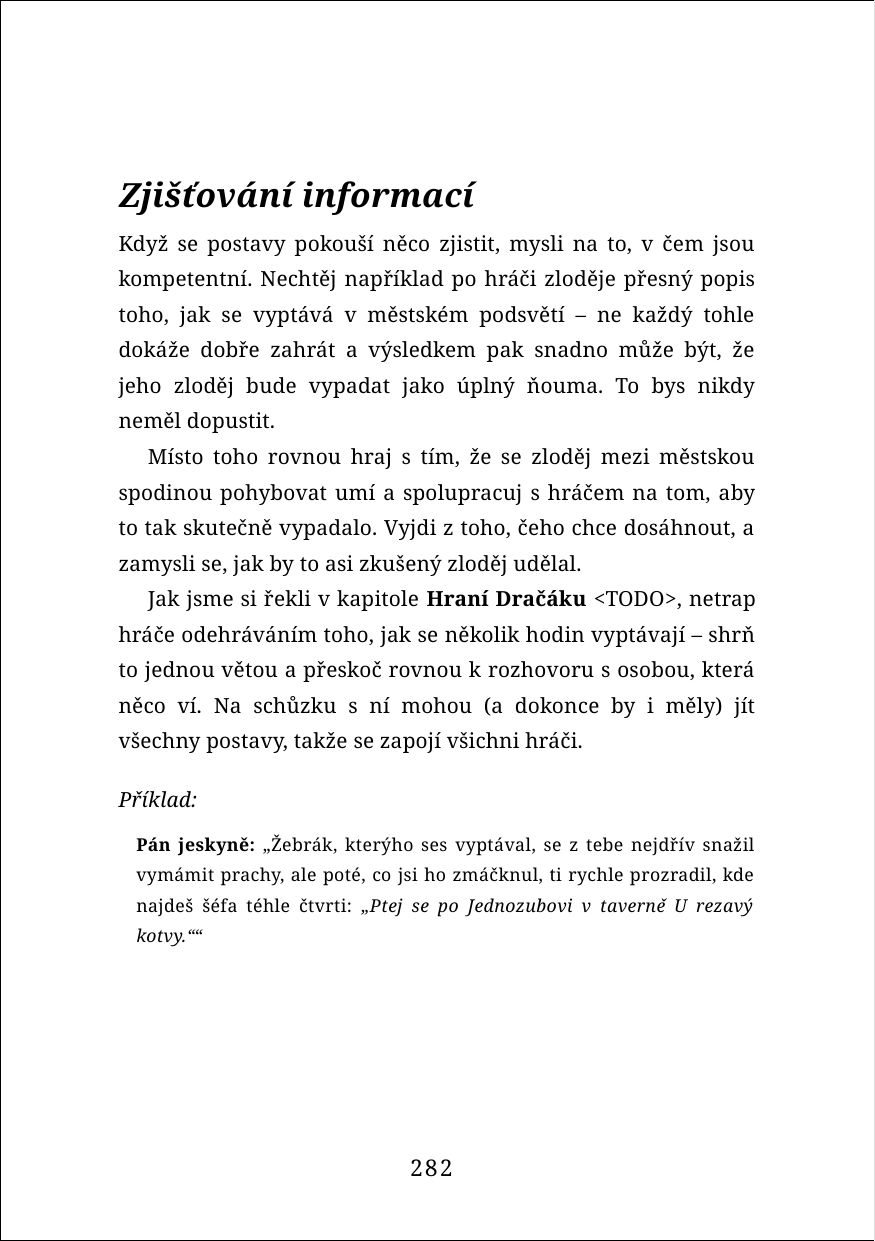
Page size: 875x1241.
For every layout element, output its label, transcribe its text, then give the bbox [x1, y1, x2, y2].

text Příklad: [118, 785, 756, 814]
text Pán jeskyně: „Žebrák, kterýho ses vyptával, se z tebe nejdřív snažil vymámit prachy, ale poté, co jsi ho zmáčknul, ti rychle prozradil, kde najdeš šéfa téhle čtvrti: „Ptej se po Jednozubovi v taverně U rezavý kotvy.““ [136, 833, 756, 947]
text Když se postavy pokouší něco zjistit, mysli na to, v čem jsou kompetentní. Nechtěj například po hráči zloděje přesný popis toho, jak se vyptává v městském podsvětí – ne každý tohle dokáže dobře zahrát a výsledkem pak snadno může být, že jeho zloděj bude vypadat jako úplný ňouma. To bys nikdy neměl dopustit. Místo toho rovnou hraj s tím, že se zloděj mezi městskou spodinou pohybovat umí a spolupracuj s hráčem na tom, aby to tak skutečně vypadalo. Vyjdi z toho, čeho chce dosáhnout, a zamysli se, jak by to asi zkušený zloděj udělal. Jak jsme si řekli v kapitole Hraní Dračáku <TODO>, netrap hráče odehráváním toho, jak se několik hodin vyptávají – shrň to jednou větou a přeskoč rovnou k rozhovoru s osobou, která něco ví. Na schůzku s ní mohou (a dokonce by i měly) jít všechny postavy, takže se zapojí všichni hráči. [118, 229, 756, 755]
subtitle Zjišťování informací [118, 172, 756, 217]
